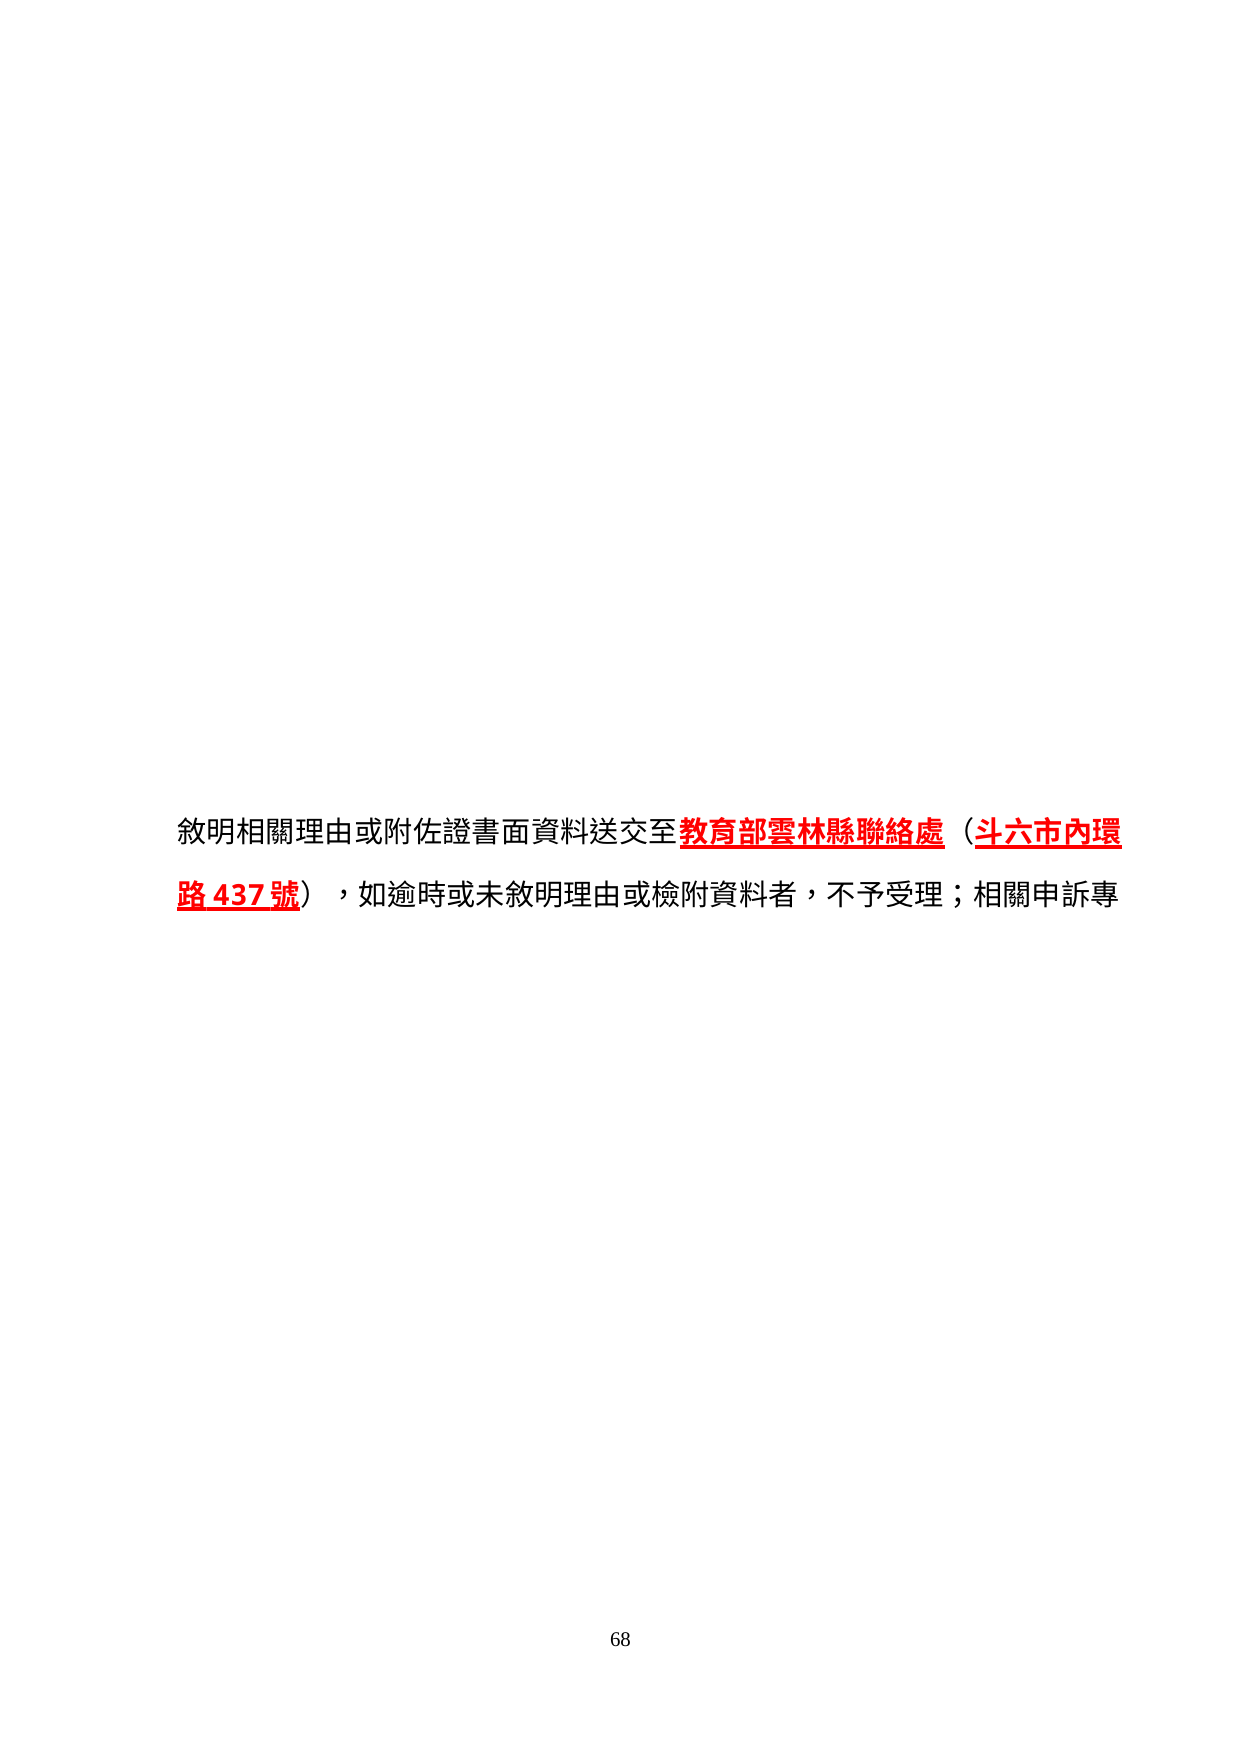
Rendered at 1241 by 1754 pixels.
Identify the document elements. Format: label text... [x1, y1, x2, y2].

text 敘明相關理由或附佐證書面資料送交至教育部雲林縣聯絡處（斗六市內環路437號），如逾時或未敘明理由或檢附資料者，不予受理；相關申訴專 [118, 788, 1122, 913]
